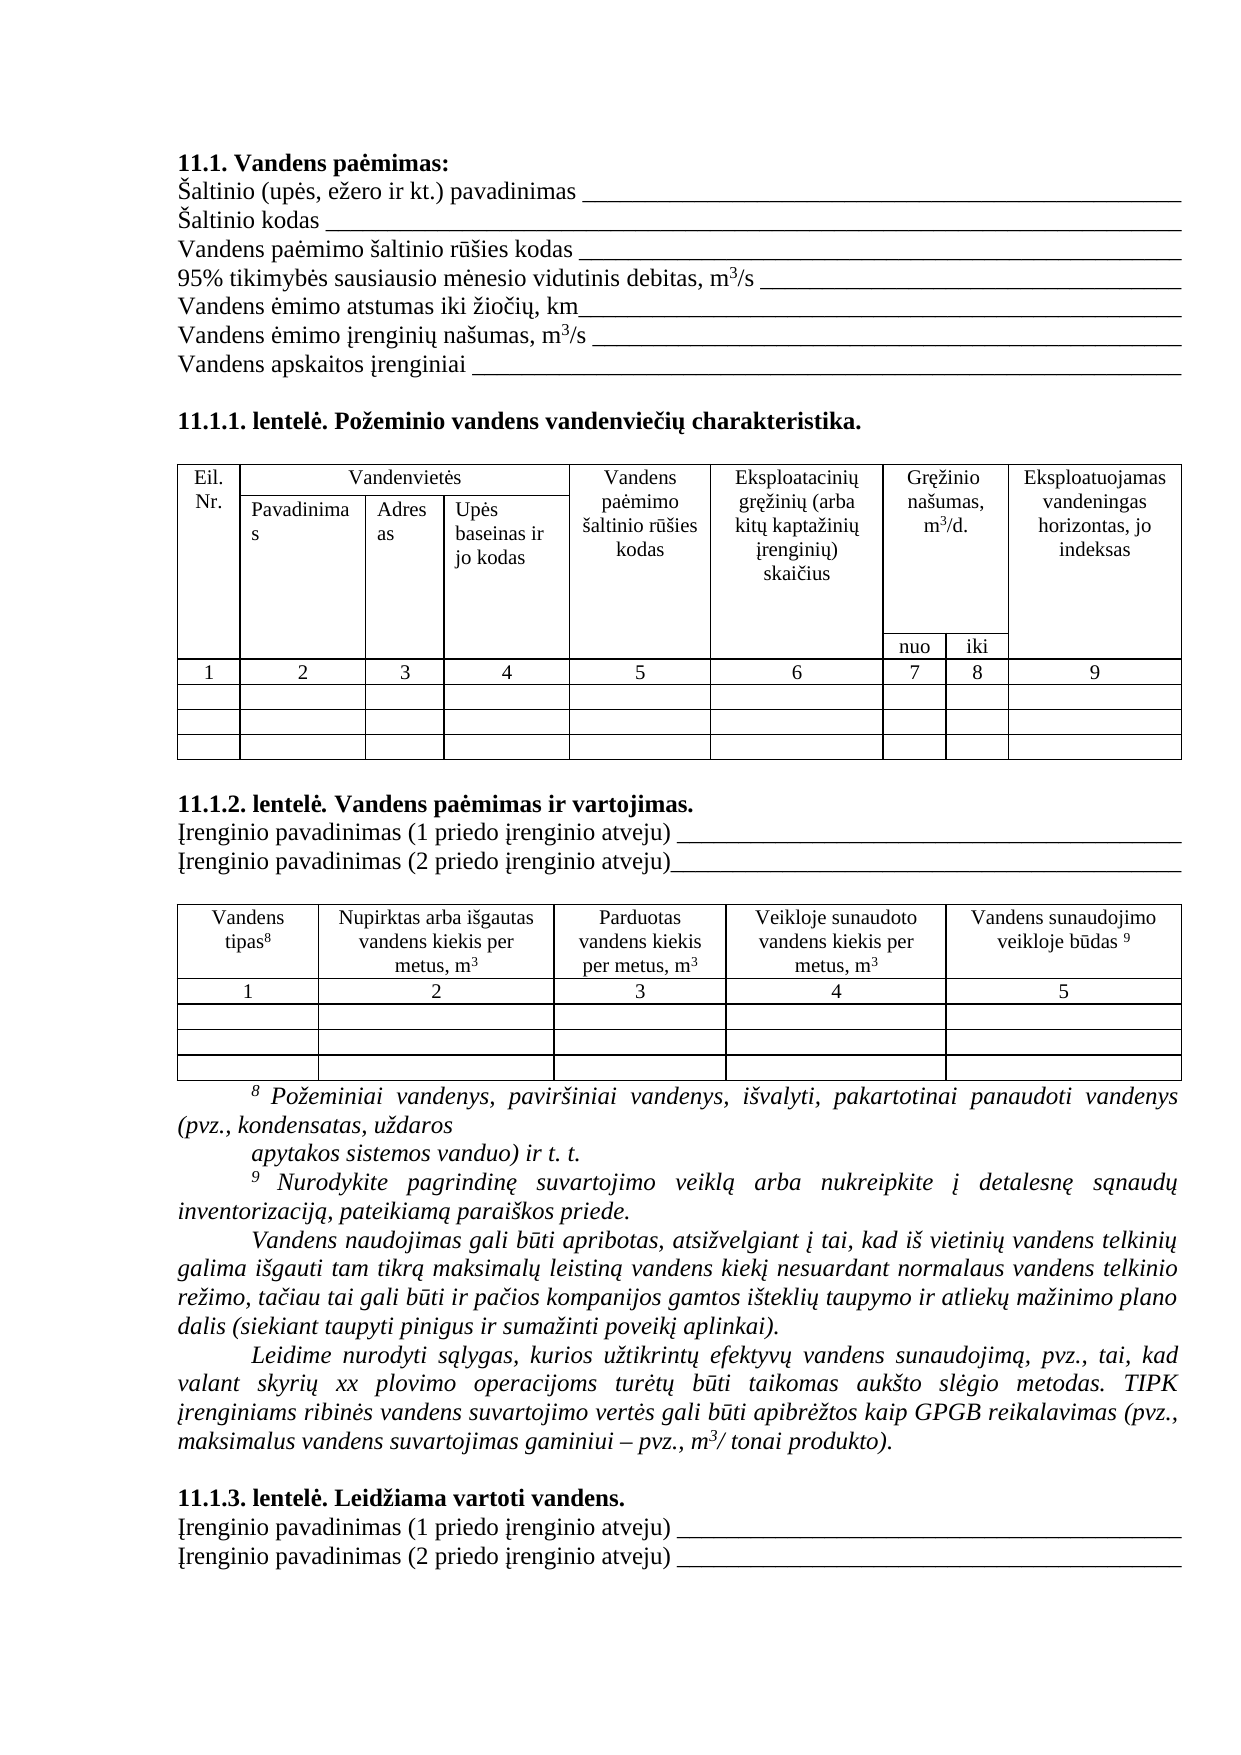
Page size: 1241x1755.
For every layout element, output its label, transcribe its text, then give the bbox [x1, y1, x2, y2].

table_cell [570, 735, 710, 759]
table_cell Upės baseinas ir jo kodas [445, 496, 569, 658]
table_cell 5 [570, 660, 710, 684]
table_cell [1009, 685, 1181, 709]
table_cell [711, 710, 882, 734]
table_cell [178, 735, 239, 759]
table_cell [947, 1005, 1181, 1029]
table_cell [366, 735, 443, 759]
table_header Parduotas vandens kiekis per metus, m3 [555, 905, 725, 977]
table_cell [570, 710, 710, 734]
table_cell [178, 685, 239, 709]
table_cell 2 [241, 660, 365, 684]
table_cell [1009, 710, 1181, 734]
text Įrenginio pavadinimas (2 priedo įrenginio atveju) [177, 1541, 1181, 1570]
table_cell [555, 1030, 725, 1054]
table_cell Pavadinimas [241, 496, 365, 658]
table_header Nupirktas arba išgautas vandens kiekis per metus, m3 [319, 905, 553, 977]
table_cell [555, 1056, 725, 1080]
text 95% tikimybės sausiausio mėnesio vidutinis debitas, m3/s [177, 263, 1181, 291]
text 11.1.2. lentelė. Vandens paėmimas ir vartojimas. [177, 789, 1181, 817]
text Vandens ėmimo atstumas iki žiočių, km [177, 291, 1181, 320]
table_cell [319, 1056, 553, 1080]
text 11.1. Vandens paėmimas: [177, 148, 1181, 176]
table_cell [727, 1056, 945, 1080]
table_cell [947, 1056, 1181, 1080]
text 8 Požeminiai vandenys, paviršiniai vandenys, išvalyti, pakartotinai panaudoti vandenys (pvz., kondensatas, uždaros [177, 1081, 1181, 1138]
table_cell 7 [884, 660, 945, 684]
text 9 Nurodykite pagrindinę suvartojimo veiklą arba nukreipkite į detalesnę sąnaudų inventorizaciją, pateikiamą paraiškos priede. [177, 1167, 1181, 1225]
table_header Vandens tipas8 [178, 905, 318, 977]
text 11.1.1. lentelė. Požeminio vandens vandenviečių charakteristika. [177, 406, 1181, 435]
table_cell 1 [178, 979, 318, 1003]
text 11.1.3. lentelė. Leidžiama vartoti vandens. [177, 1483, 1181, 1512]
table_cell 3 [555, 979, 725, 1003]
table_cell 2 [319, 979, 553, 1003]
table_cell [555, 1005, 725, 1029]
table_cell [366, 710, 443, 734]
table_cell [178, 1005, 318, 1029]
table_cell nuo [884, 634, 945, 658]
table_cell [711, 685, 882, 709]
table_header Veikloje sunaudoto vandens kiekis per metus, m3 [727, 905, 945, 977]
table_cell 6 [711, 660, 882, 684]
table_cell [947, 735, 1008, 759]
table_header Eksploatacinių gręžinių (arba kitų kaptažinių įrenginių) skaičius [711, 465, 882, 658]
table_cell [947, 710, 1008, 734]
text Šaltinio kodas [177, 205, 1181, 234]
table_cell [884, 735, 945, 759]
table_cell [947, 1030, 1181, 1054]
table_header Eil. Nr. [178, 465, 239, 658]
table_cell [947, 685, 1008, 709]
text Vandens ėmimo įrenginių našumas, m3/s [177, 320, 1181, 349]
table_header Vandenvietės [241, 465, 569, 495]
text Įrenginio pavadinimas (1 priedo įrenginio atveju) [177, 817, 1181, 846]
table_cell [241, 735, 365, 759]
text Vandens paėmimo šaltinio rūšies kodas [177, 234, 1181, 263]
text Leidime nurodyti sąlygas, kurios užtikrintų efektyvų vandens sunaudojimą, pvz., tai, kad valant skyrių xx plovimo operacijoms turėtų būti taikomas aukšto slėgio metodas. TIPK įrenginiams ribinės vandens suvartojimo vertės gali būti apibrėžtos kaip GPGB reikalavimas (pvz., maksimalus vandens suvartojimas gaminiui – pvz., m3/ tonai produkto). [177, 1340, 1181, 1455]
table_cell 4 [445, 660, 569, 684]
table_cell Adresas [366, 496, 443, 658]
table_cell [319, 1030, 553, 1054]
table_cell [1009, 735, 1181, 759]
table_cell 9 [1009, 660, 1181, 684]
text Įrenginio pavadinimas (2 priedo įrenginio atveju) [177, 846, 1181, 875]
table_cell [241, 685, 365, 709]
table_cell [445, 735, 569, 759]
table_cell [445, 710, 569, 734]
text Vandens naudojimas gali būti apribotas, atsižvelgiant į tai, kad iš vietinių vandens telkinių galima išgauti tam tikrą maksimalų leistiną vandens kiekį nesuardant normalaus vandens telkinio režimo, tačiau tai gali būti ir pačios kompanijos gamtos išteklių taupymo ir atliekų mažinimo plano dalis (siekiant taupyti pinigus ir sumažinti poveikį aplinkai). [177, 1225, 1181, 1340]
table_header Gręžinio našumas, m3/d. [884, 465, 1008, 632]
text apytakos sistemos vanduo) ir t. t. [177, 1138, 1181, 1167]
table_cell [178, 1030, 318, 1054]
text Šaltinio (upės, ežero ir kt.) pavadinimas [177, 176, 1181, 205]
table_cell [178, 1056, 318, 1080]
table_header Vandens sunaudojimo veikloje būdas 9 [947, 905, 1181, 977]
table_cell 4 [727, 979, 945, 1003]
table_cell 5 [947, 979, 1181, 1003]
table_header Vandens paėmimo šaltinio rūšies kodas [570, 465, 710, 658]
text Įrenginio pavadinimas (1 priedo įrenginio atveju) [177, 1512, 1181, 1541]
table_cell [319, 1005, 553, 1029]
table_cell [884, 710, 945, 734]
table_cell [711, 735, 882, 759]
table_cell 1 [178, 660, 239, 684]
table_header Eksploatuojamas vandeningas horizontas, jo indeksas [1009, 465, 1181, 658]
table_cell [570, 685, 710, 709]
table_cell [884, 685, 945, 709]
table_cell [241, 710, 365, 734]
table_cell 8 [947, 660, 1008, 684]
table_cell [178, 710, 239, 734]
table_cell [727, 1030, 945, 1054]
table_cell [445, 685, 569, 709]
table_cell 3 [366, 660, 443, 684]
table_cell [727, 1005, 945, 1029]
table_cell [366, 685, 443, 709]
table_cell iki [947, 634, 1008, 658]
text Vandens apskaitos įrenginiai [177, 349, 1181, 378]
